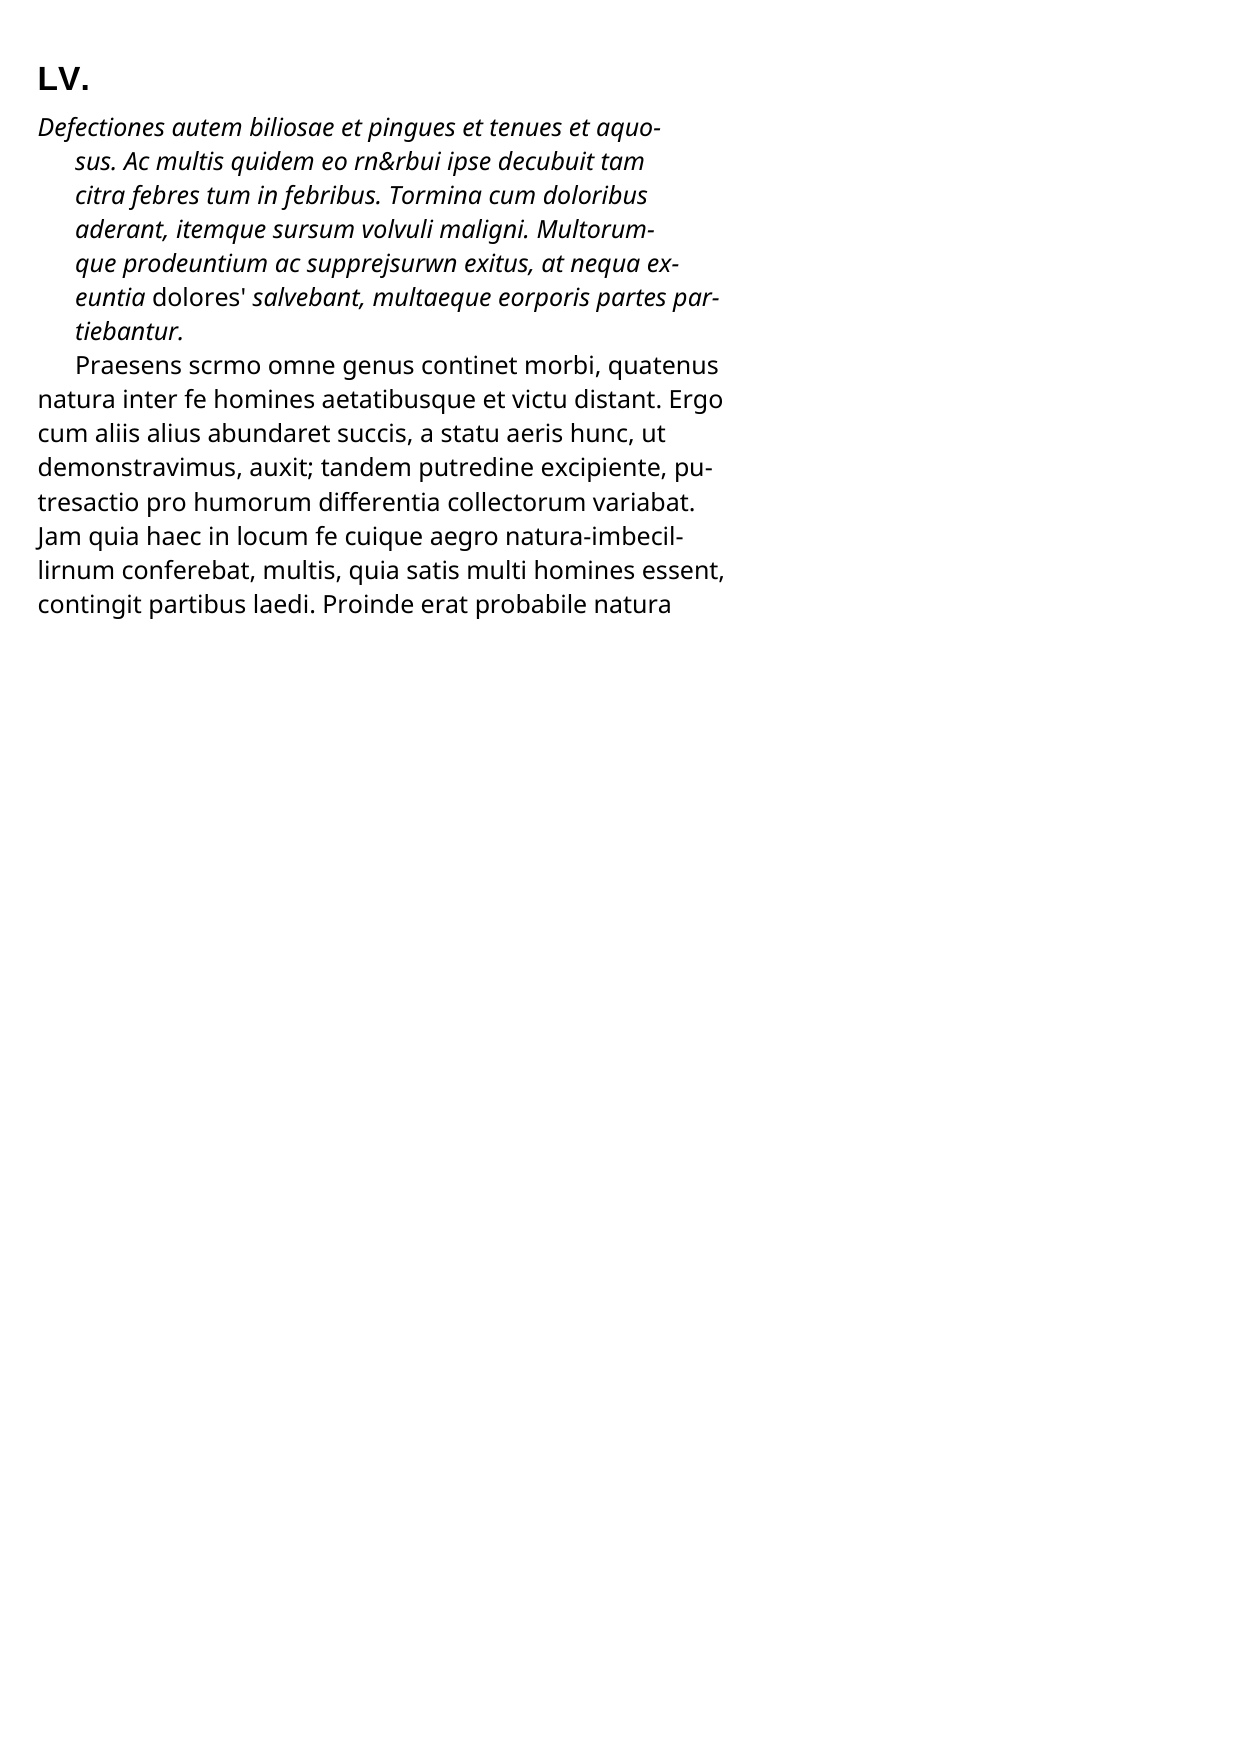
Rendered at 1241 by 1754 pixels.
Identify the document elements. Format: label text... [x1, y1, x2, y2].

subtitle LV. [37, 58, 1203, 97]
text Praesens scrmo omne genus continet morbi, quatenus natura inter fe homines aetatibusque et victu distant. Ergo cum aliis alius abundaret succis, a statu aeris hunc, ut demonstravimus, auxit; tandem putredine excipiente, pu- tresactio pro humorum differentia collectorum variabat. Jam quia haec in locum fe cuique aegro natura-imbecil- lirnum conferebat, multis, quia satis multi homines essent, contingit partibus laedi. Proinde erat probabile natura [37, 348, 1203, 620]
text Defectiones autem biliosae et pingues et tenues et aquo- sus. Ac multis quidem eo rn&rbui ipse decubuit tam citra febres tum in febribus. Tormina cum doloribus aderant, itemque sursum volvuli maligni. Multorum- que prodeuntium ac supprejsurwn exitus, at nequa ex- euntia dolores' salvebant, multaeque eorporis partes par- tiebantur. [37, 109, 1203, 348]
